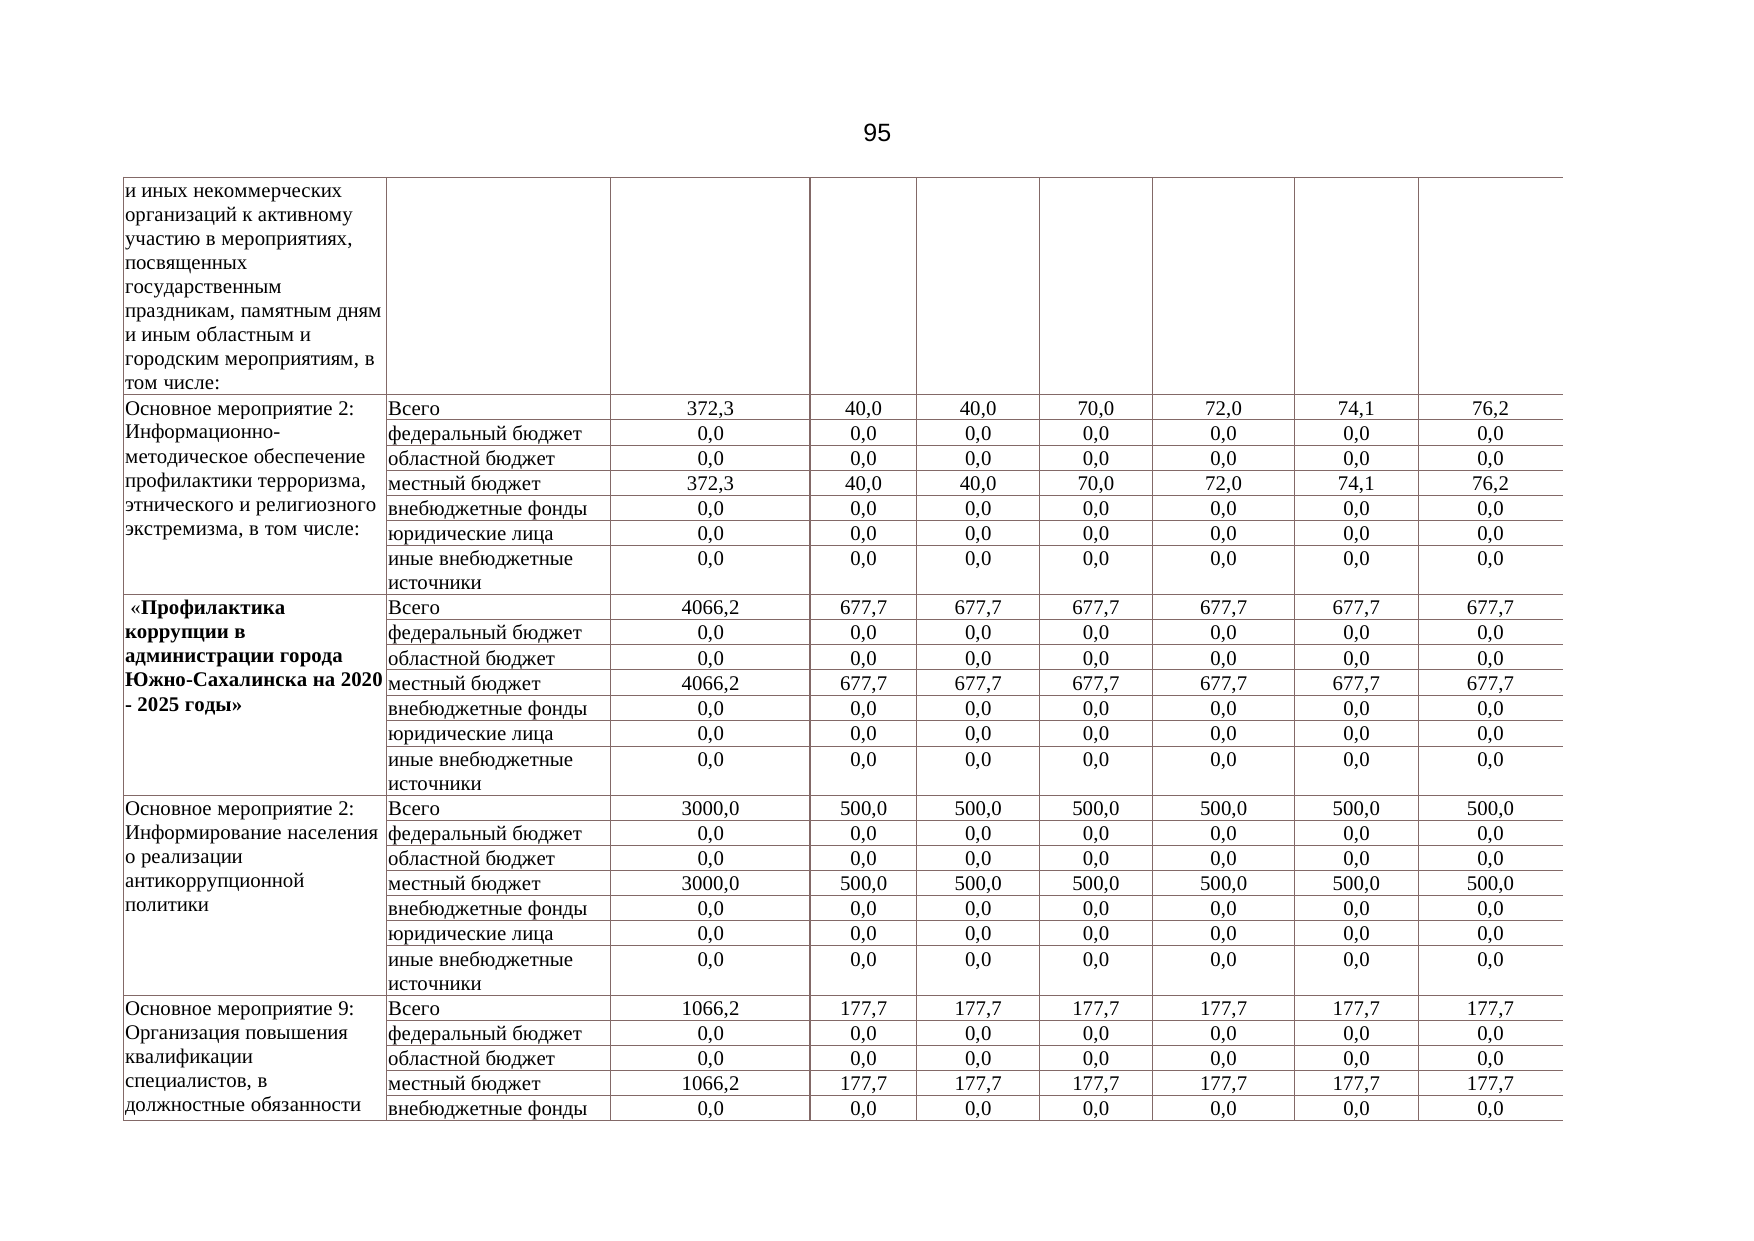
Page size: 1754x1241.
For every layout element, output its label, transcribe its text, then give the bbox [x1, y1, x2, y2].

table_cell юридические лица [387, 721, 610, 746]
table_cell 0,0 [1419, 896, 1563, 920]
table_cell 0,0 [1153, 946, 1294, 994]
table_cell [917, 178, 1039, 394]
table_cell 0,0 [917, 546, 1039, 594]
table_cell 0,0 [811, 521, 916, 545]
table_cell 0,0 [1295, 946, 1418, 994]
table_cell 0,0 [1295, 896, 1418, 920]
table_cell внебюджетные фонды [387, 1096, 610, 1120]
table_cell 0,0 [811, 921, 916, 945]
table_cell 0,0 [611, 546, 809, 594]
table_cell 0,0 [811, 946, 916, 994]
table_cell 0,0 [1040, 446, 1152, 469]
table_cell 0,0 [1153, 1046, 1294, 1070]
table_cell внебюджетные фонды [387, 696, 610, 719]
table_cell 0,0 [611, 696, 809, 719]
table_cell 72,0 [1153, 395, 1294, 419]
table_cell 0,0 [611, 620, 809, 644]
table_cell 500,0 [1419, 871, 1563, 895]
table_cell 177,7 [917, 996, 1039, 1019]
table_cell иные внебюджетные источники [387, 546, 610, 594]
table_cell 40,0 [811, 471, 916, 495]
table_cell 177,7 [1040, 996, 1152, 1019]
table_cell 677,7 [1419, 670, 1563, 694]
table_cell 70,0 [1040, 471, 1152, 495]
table_cell 177,7 [1153, 1071, 1294, 1095]
table_cell областной бюджет [387, 1046, 610, 1070]
table_cell 677,7 [1153, 670, 1294, 694]
table_cell 40,0 [917, 471, 1039, 495]
table_cell 177,7 [1295, 996, 1418, 1019]
table_cell 500,0 [1295, 796, 1418, 820]
table_cell 0,0 [1153, 696, 1294, 719]
table_cell 500,0 [1419, 796, 1563, 820]
table_cell 0,0 [611, 747, 809, 795]
table_cell 177,7 [917, 1071, 1039, 1095]
table_cell 0,0 [1295, 546, 1418, 594]
table_cell Всего [387, 796, 610, 820]
table_cell 1066,2 [611, 1071, 809, 1095]
table_cell юридические лица [387, 521, 610, 545]
table_cell 500,0 [1153, 871, 1294, 895]
table_cell 40,0 [917, 395, 1039, 419]
table_cell Основное мероприятие 2: Информационно-методическое обеспечение профилактики терроризма, этнического и религиозного экстремизма, в том числе: [124, 395, 386, 594]
table_cell 0,0 [811, 821, 916, 845]
table_cell 0,0 [1040, 1096, 1152, 1120]
table_cell областной бюджет [387, 846, 610, 870]
table_cell 372,3 [611, 395, 809, 419]
table_cell 0,0 [811, 1096, 916, 1120]
table_cell 0,0 [1295, 521, 1418, 545]
table_cell 0,0 [1419, 821, 1563, 845]
table_cell 0,0 [917, 921, 1039, 945]
table_cell 0,0 [1040, 1046, 1152, 1070]
table_cell 0,0 [1153, 546, 1294, 594]
table_cell 0,0 [1153, 821, 1294, 845]
table_cell областной бюджет [387, 446, 610, 469]
table_cell 177,7 [1153, 996, 1294, 1019]
table_cell 76,2 [1419, 395, 1563, 419]
table_cell 0,0 [1040, 496, 1152, 520]
table_cell 0,0 [811, 620, 916, 644]
table_cell 177,7 [811, 1071, 916, 1095]
table_cell 0,0 [1153, 420, 1294, 444]
table_cell 3000,0 [611, 871, 809, 895]
table_cell [1040, 178, 1152, 394]
table_cell 0,0 [1419, 721, 1563, 746]
table_cell 0,0 [1153, 1096, 1294, 1120]
table_cell 0,0 [917, 1096, 1039, 1120]
table_cell 0,0 [1295, 645, 1418, 669]
table_cell 74,1 [1295, 471, 1418, 495]
table_cell 0,0 [811, 721, 916, 746]
table_cell 0,0 [1295, 721, 1418, 746]
table_cell 500,0 [811, 796, 916, 820]
table_cell 0,0 [1153, 620, 1294, 644]
table_cell 0,0 [1295, 1046, 1418, 1070]
table_cell 0,0 [1419, 846, 1563, 870]
table_cell 0,0 [917, 420, 1039, 444]
table_cell 0,0 [611, 921, 809, 945]
table_cell 0,0 [1040, 946, 1152, 994]
table_cell 40,0 [811, 395, 916, 419]
table_cell 0,0 [1419, 420, 1563, 444]
table_cell 0,0 [611, 721, 809, 746]
table_cell иные внебюджетные источники [387, 747, 610, 795]
table_cell 0,0 [917, 521, 1039, 545]
table_cell областной бюджет [387, 645, 610, 669]
table_cell 0,0 [611, 1046, 809, 1070]
table_cell 0,0 [1040, 696, 1152, 719]
table_cell 0,0 [1419, 747, 1563, 795]
table_cell 0,0 [611, 846, 809, 870]
table_cell 0,0 [1153, 446, 1294, 469]
table_cell 0,0 [917, 821, 1039, 845]
table_cell 0,0 [1040, 645, 1152, 669]
table_cell внебюджетные фонды [387, 496, 610, 520]
table_cell 0,0 [811, 896, 916, 920]
table_cell 0,0 [1153, 496, 1294, 520]
table_cell Всего [387, 996, 610, 1019]
table_cell 4066,2 [611, 670, 809, 694]
table_cell 500,0 [1153, 796, 1294, 820]
table_cell 0,0 [811, 645, 916, 669]
table_cell 677,7 [1040, 670, 1152, 694]
table_cell 0,0 [611, 821, 809, 845]
table_cell Основное мероприятие 9: Организация повышения квалификации специалистов, в должностные обязанности [124, 996, 386, 1120]
table_cell 0,0 [917, 645, 1039, 669]
table_cell 0,0 [1040, 747, 1152, 795]
table_cell 0,0 [917, 721, 1039, 746]
table_cell 177,7 [1040, 1071, 1152, 1095]
table_cell [1153, 178, 1294, 394]
table_cell 500,0 [917, 796, 1039, 820]
table_cell 0,0 [1040, 521, 1152, 545]
table_cell 0,0 [1153, 645, 1294, 669]
table_cell 70,0 [1040, 395, 1152, 419]
table_cell 0,0 [1419, 521, 1563, 545]
table_cell 0,0 [1295, 747, 1418, 795]
table_cell 0,0 [811, 446, 916, 469]
table_cell 0,0 [917, 846, 1039, 870]
table_cell [1419, 178, 1563, 394]
table_cell 0,0 [1295, 446, 1418, 469]
table_cell 0,0 [611, 896, 809, 920]
table_cell 0,0 [1295, 821, 1418, 845]
table_cell 677,7 [1419, 595, 1563, 619]
table_cell 0,0 [1419, 921, 1563, 945]
table_cell 0,0 [1153, 921, 1294, 945]
table_cell 500,0 [1295, 871, 1418, 895]
table_cell 0,0 [611, 1096, 809, 1120]
table_cell 0,0 [1419, 1096, 1563, 1120]
table_cell внебюджетные фонды [387, 896, 610, 920]
table_cell 0,0 [1040, 846, 1152, 870]
table_cell федеральный бюджет [387, 1021, 610, 1045]
table_cell 1066,2 [611, 996, 809, 1019]
table_cell 0,0 [811, 1046, 916, 1070]
table_cell 0,0 [1295, 1021, 1418, 1045]
table_cell Всего [387, 595, 610, 619]
table_cell 0,0 [611, 496, 809, 520]
table_cell 0,0 [1040, 896, 1152, 920]
table_cell 372,3 [611, 471, 809, 495]
table_cell [811, 178, 916, 394]
table_cell Основное мероприятие 2: Информирование населения о реализации антикоррупционной политики [124, 796, 386, 994]
table_cell 76,2 [1419, 471, 1563, 495]
table_cell [1295, 178, 1418, 394]
table_cell 0,0 [917, 1046, 1039, 1070]
table_cell 0,0 [611, 446, 809, 469]
table_cell 0,0 [1295, 1096, 1418, 1120]
table_cell 0,0 [917, 1021, 1039, 1045]
table_cell 677,7 [1295, 595, 1418, 619]
table_cell 177,7 [1295, 1071, 1418, 1095]
table_cell 0,0 [1153, 896, 1294, 920]
table_cell 0,0 [1040, 721, 1152, 746]
table_cell 500,0 [917, 871, 1039, 895]
table_cell местный бюджет [387, 670, 610, 694]
table_cell 0,0 [1295, 420, 1418, 444]
table_cell 0,0 [917, 446, 1039, 469]
table_cell 677,7 [1040, 595, 1152, 619]
table_cell 0,0 [811, 696, 916, 719]
table_cell 177,7 [1419, 996, 1563, 1019]
table_cell 0,0 [611, 521, 809, 545]
table_cell местный бюджет [387, 871, 610, 895]
table_cell 0,0 [1419, 696, 1563, 719]
table_cell 0,0 [811, 546, 916, 594]
table_cell 0,0 [1153, 521, 1294, 545]
table_cell местный бюджет [387, 471, 610, 495]
table_cell 0,0 [917, 620, 1039, 644]
table_cell 74,1 [1295, 395, 1418, 419]
table_cell [387, 178, 610, 394]
table_cell 0,0 [1153, 846, 1294, 870]
table_cell 0,0 [1419, 1021, 1563, 1045]
table_cell 0,0 [811, 846, 916, 870]
table_cell 3000,0 [611, 796, 809, 820]
table_cell 0,0 [1419, 946, 1563, 994]
table_cell 0,0 [811, 420, 916, 444]
table_cell «Профилактика коррупции в администрации города Южно-Сахалинска на 2020 - 2025 годы» [124, 595, 386, 795]
table_cell 0,0 [1419, 446, 1563, 469]
table_cell 0,0 [811, 1021, 916, 1045]
table_cell 0,0 [917, 496, 1039, 520]
table_cell 0,0 [1295, 921, 1418, 945]
table_cell иные внебюджетные источники [387, 946, 610, 994]
table_cell 500,0 [1040, 796, 1152, 820]
table_cell 0,0 [1295, 846, 1418, 870]
table_cell 677,7 [917, 670, 1039, 694]
table_cell федеральный бюджет [387, 620, 610, 644]
table_cell 0,0 [1153, 747, 1294, 795]
table_cell Всего [387, 395, 610, 419]
table_cell 677,7 [1153, 595, 1294, 619]
table_cell 0,0 [1153, 721, 1294, 746]
table_cell 500,0 [1040, 871, 1152, 895]
table_cell 0,0 [1040, 620, 1152, 644]
table_cell 72,0 [1153, 471, 1294, 495]
table_cell 0,0 [917, 946, 1039, 994]
table_cell 0,0 [1040, 420, 1152, 444]
table_cell 0,0 [1040, 921, 1152, 945]
table_cell 0,0 [1295, 496, 1418, 520]
table_cell 4066,2 [611, 595, 809, 619]
table_cell 0,0 [1040, 821, 1152, 845]
table_cell 500,0 [811, 871, 916, 895]
table_cell 677,7 [1295, 670, 1418, 694]
table_cell юридические лица [387, 921, 610, 945]
table_cell 0,0 [1295, 696, 1418, 719]
table_cell 0,0 [917, 896, 1039, 920]
table_cell 0,0 [1419, 1046, 1563, 1070]
table_cell 0,0 [611, 946, 809, 994]
table_cell 0,0 [1419, 546, 1563, 594]
table_cell 0,0 [1419, 496, 1563, 520]
table_cell 0,0 [811, 496, 916, 520]
table_cell 677,7 [917, 595, 1039, 619]
table_cell 0,0 [1419, 645, 1563, 669]
table_cell [611, 178, 809, 394]
table_cell 0,0 [1419, 620, 1563, 644]
table_cell федеральный бюджет [387, 821, 610, 845]
table_cell 0,0 [917, 696, 1039, 719]
table_cell и иных некоммерческих организаций к активному участию в мероприятиях, посвященных государственным праздникам, памятным дням и иным областным и городским мероприятиям, в том числе: [124, 178, 386, 394]
table_cell 0,0 [611, 1021, 809, 1045]
table_cell 0,0 [1040, 546, 1152, 594]
table_cell 0,0 [1040, 1021, 1152, 1045]
table_cell 0,0 [611, 645, 809, 669]
table_cell 0,0 [1295, 620, 1418, 644]
table_cell 677,7 [811, 670, 916, 694]
table_cell 177,7 [811, 996, 916, 1019]
table_cell 0,0 [917, 747, 1039, 795]
table_cell федеральный бюджет [387, 420, 610, 444]
table_cell 0,0 [811, 747, 916, 795]
table_cell 677,7 [811, 595, 916, 619]
table_cell 0,0 [611, 420, 809, 444]
table_cell местный бюджет [387, 1071, 610, 1095]
table_cell 177,7 [1419, 1071, 1563, 1095]
table_cell 0,0 [1153, 1021, 1294, 1045]
